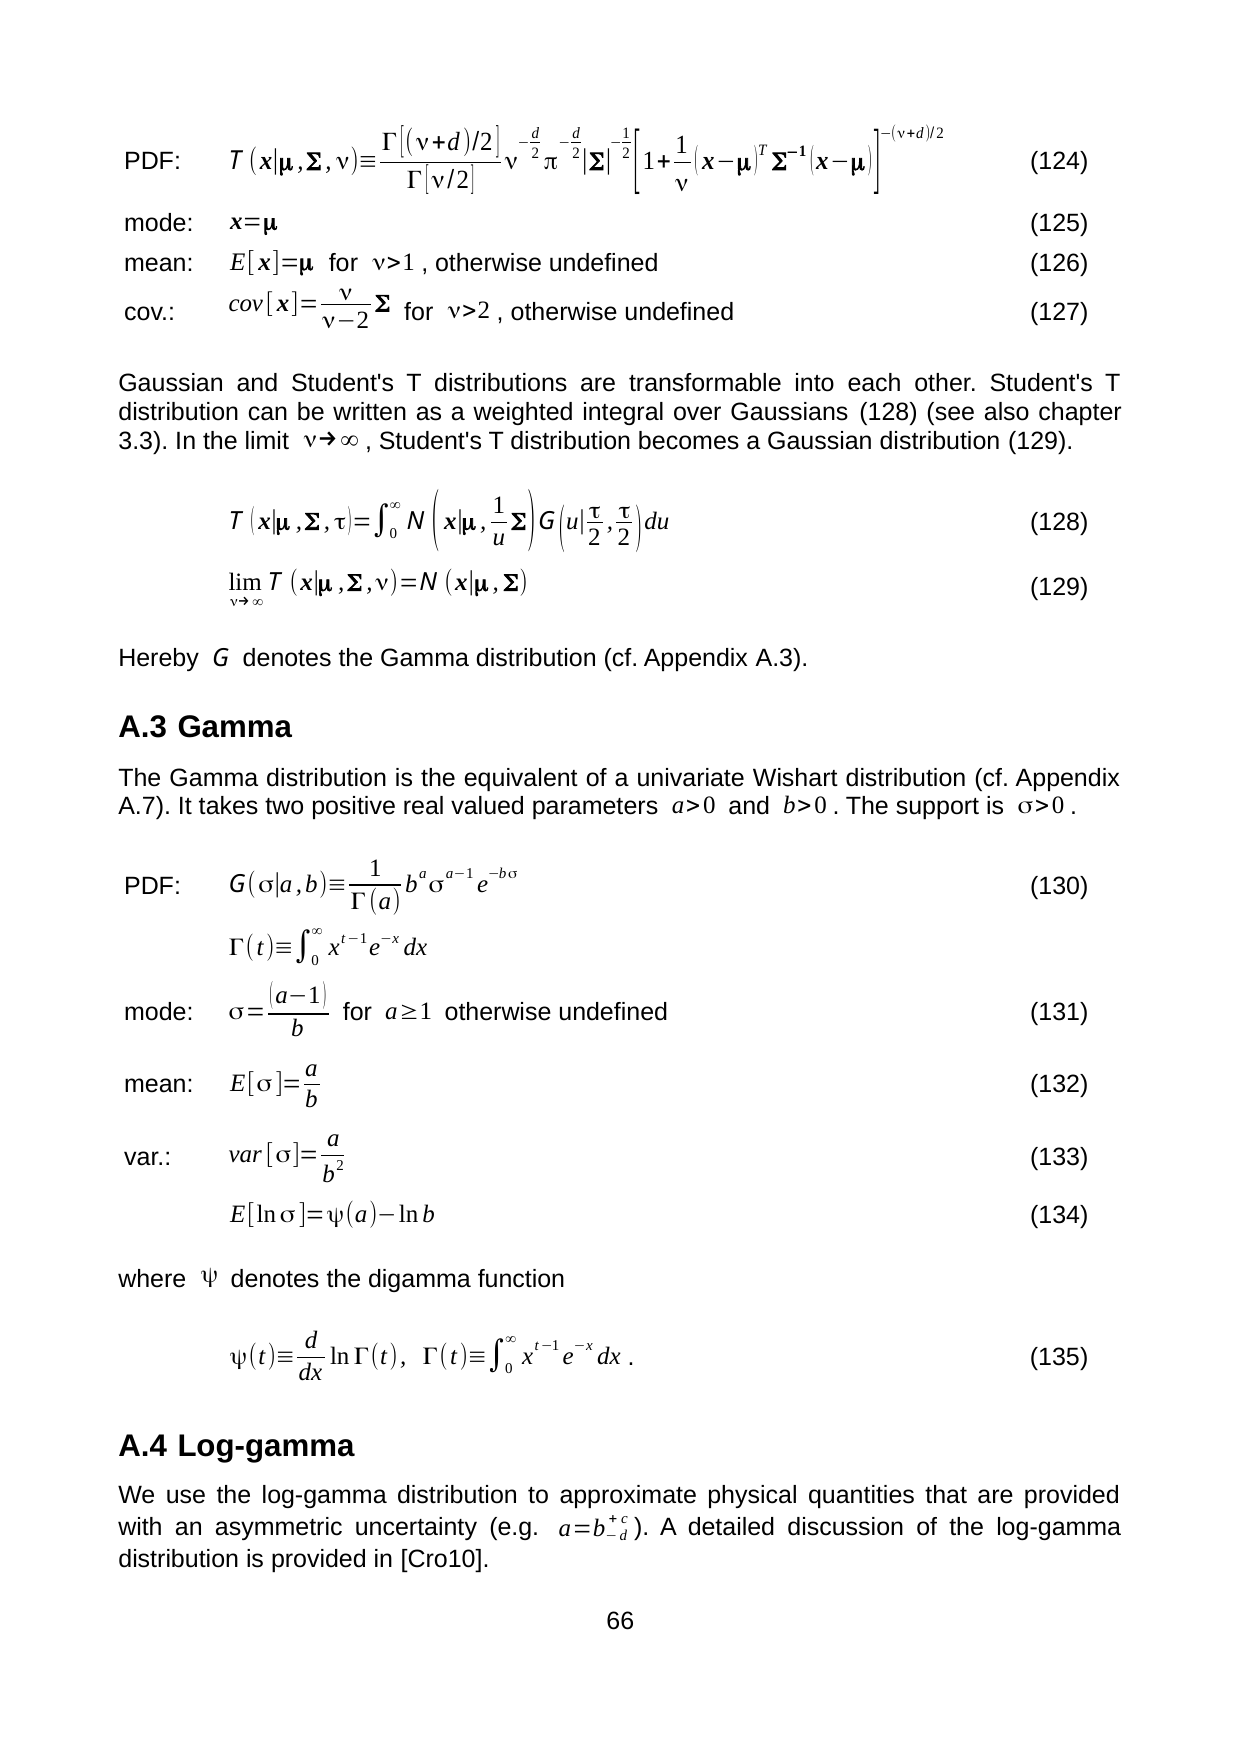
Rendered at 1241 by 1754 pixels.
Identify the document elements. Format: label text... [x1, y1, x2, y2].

table_header (129) [1024, 560, 1123, 613]
table_header (128) [1024, 483, 1123, 560]
table_cell (134) [1024, 1193, 1123, 1235]
table_cell (126) [1024, 242, 1123, 282]
table_cell mode: [118, 975, 217, 1048]
table_cell [217, 1193, 1024, 1235]
table_cell mode: [118, 202, 217, 242]
table_header (124) [1024, 118, 1123, 202]
table_header (130) [1024, 849, 1123, 922]
table_header [217, 483, 1024, 560]
table_header [118, 483, 217, 560]
table_cell cov.: [118, 282, 217, 339]
table_cell [217, 202, 1024, 242]
table_header . [216, 1321, 1024, 1392]
table_cell (133) [1024, 1119, 1123, 1193]
text The Gamma distribution is the equivalent of a univariate Wishart distribution (cf. Appendix A.7). It takes two positive real valued parameters and . The support is . [118, 762, 1122, 820]
title Log-gamma [118, 1427, 1122, 1462]
table_header [118, 1321, 216, 1392]
table_header (135) [1024, 1321, 1123, 1392]
table_cell for , otherwise undefined [217, 282, 1024, 339]
table_cell for , otherwise undefined [217, 242, 1024, 282]
table_cell (131) [1024, 975, 1123, 1048]
title Gamma [118, 708, 1122, 744]
text Hereby denotes the Gamma distribution (cf. Appendix A.3). [118, 642, 1122, 674]
table_header [217, 118, 1024, 202]
table_header [217, 849, 1024, 922]
table_cell [217, 922, 1024, 975]
table_cell mean: [118, 242, 217, 282]
table_cell mean: [118, 1049, 217, 1119]
table_cell [217, 1119, 1024, 1193]
text Gaussian and Student's T distributions are transformable into each other. Student's T distribution can be written as a weighted integral over Gaussians (128) (see also chapter 3.3). In the limit , Student's T distribution becomes a Gaussian distribution (129). [118, 368, 1122, 454]
table_header [217, 560, 1024, 613]
text We use the log-gamma distribution to approximate physical quantities that are provided with an asymmetric uncertainty (e.g. ). A detailed discussion of the log-gamma distribution is provided in [Cro10]. [118, 1481, 1122, 1573]
text where denotes the digamma function [118, 1264, 1122, 1292]
table_cell var.: [118, 1119, 217, 1193]
table_cell [118, 922, 217, 975]
table_header PDF: [118, 118, 217, 202]
table_cell (132) [1024, 1049, 1123, 1119]
table_cell [118, 1193, 217, 1235]
table_cell (127) [1024, 282, 1123, 339]
table_cell (125) [1024, 202, 1123, 242]
table_cell for otherwise undefined [217, 975, 1024, 1048]
table_cell [1024, 922, 1123, 975]
table_cell [217, 1049, 1024, 1119]
table_header PDF: [118, 849, 217, 922]
table_header [118, 560, 217, 613]
